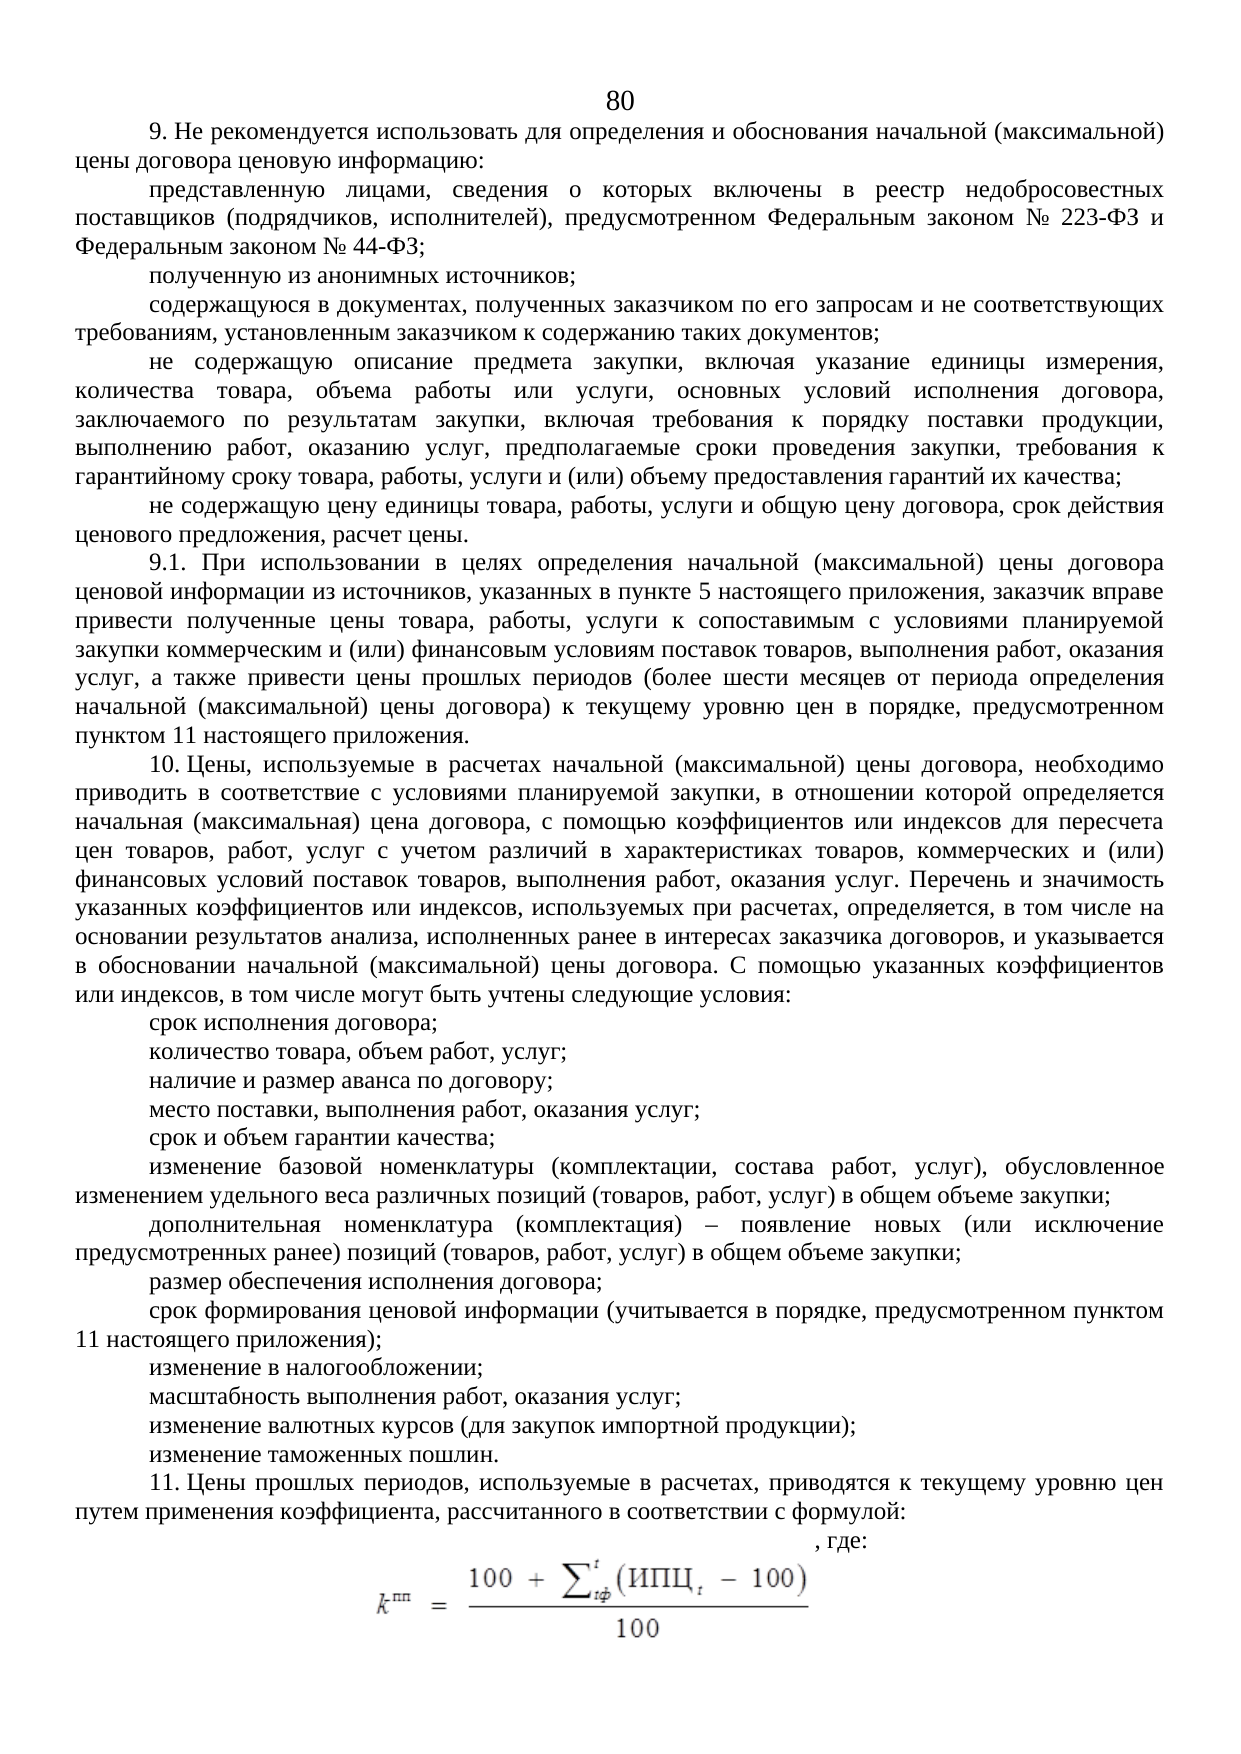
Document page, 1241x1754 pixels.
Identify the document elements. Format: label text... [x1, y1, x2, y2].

text , где: [75, 1525, 1165, 1644]
text 9. Не рекомендуется использовать для определения и обоснования начальной (максимальной) цены договора ценовую информацию: [75, 116, 1165, 174]
text 10. Цены, используемые в расчетах начальной (максимальной) цены договора, необходимо приводить в соответствие с условиями планируемой закупки, в отношении которой определяется начальная (максимальная) цена договора, с помощью коэффициентов или индексов для пересчета цен товаров, работ, услуг с учетом различий в характеристиках товаров, коммерческих и (или) финансовых условий поставок товаров, выполнения работ, оказания услуг. Перечень и значимость указанных коэффициентов или индексов, используемых при расчетах, определяется, в том числе на основании результатов анализа, исполненных ранее в интересах заказчика договоров, и указывается в обосновании начальной (максимальной) цены договора. С помощью указанных коэффициентов или индексов, в том числе могут быть учтены следующие условия: [75, 749, 1165, 1007]
text наличие и размер аванса по договору; [75, 1065, 1165, 1094]
text 11. Цены прошлых периодов, используемые в расчетах, приводятся к текущему уровню цен путем применения коэффициента, рассчитанного в соответствии с формулой: [75, 1467, 1165, 1525]
text содержащуюся в документах, полученных заказчиком по его запросам и не соответствующих требованиям, установленным заказчиком к содержанию таких документов; [75, 289, 1165, 346]
text не содержащую описание предмета закупки, включая указание единицы измерения, количества товара, объема работы или услуги, основных условий исполнения договора, заключаемого по результатам закупки, включая требования к порядку поставки продукции, выполнению работ, оказанию услуг, предполагаемые сроки проведения закупки, требования к гарантийному сроку товара, работы, услуги и (или) объему предоставления гарантий их качества; [75, 346, 1165, 490]
text изменение таможенных пошлин. [75, 1439, 1165, 1467]
text срок исполнения договора; [75, 1007, 1165, 1036]
text не содержащую цену единицы товара, работы, услуги и общую цену договора, срок действия ценового предложения, расчет цены. [75, 490, 1165, 547]
text дополнительная номенклатура (комплектация) – появление новых (или исключение предусмотренных ранее) позиций (товаров, работ, услуг) в общем объеме закупки; [75, 1209, 1165, 1266]
text место поставки, выполнения работ, оказания услуг; [75, 1094, 1165, 1122]
text масштабность выполнения работ, оказания услуг; [75, 1381, 1165, 1410]
text 9.1. При использовании в целях определения начальной (максимальной) цены договора ценовой информации из источников, указанных в пункте 5 настоящего приложения, заказчик вправе привести полученные цены товара, работы, услуги к сопоставимым с условиями планируемой закупки коммерческим и (или) финансовым условиям поставок товаров, выполнения работ, оказания услуг, а также привести цены прошлых периодов (более шести месяцев от периода определения начальной (максимальной) цены договора) к текущему уровню цен в порядке, предусмотренном пунктом 11 настоящего приложения. [75, 547, 1165, 749]
text срок и объем гарантии качества; [75, 1122, 1165, 1151]
text срок формирования ценовой информации (учитывается в порядке, предусмотренном пунктом 11 настоящего приложения); [75, 1295, 1165, 1352]
text изменение в налогообложении; [75, 1352, 1165, 1381]
text представленную лицами, сведения о которых включены в реестр недобросовестных поставщиков (подрядчиков, исполнителей), предусмотренном Федеральным законом № 223-ФЗ и Федеральным законом № 44-ФЗ; [75, 174, 1165, 260]
text количество товара, объем работ, услуг; [75, 1036, 1165, 1065]
text полученную из анонимных источников; [75, 260, 1165, 289]
text изменение базовой номенклатуры (комплектации, состава работ, услуг), обусловленное изменением удельного веса различных позиций (товаров, работ, услуг) в общем объеме закупки; [75, 1151, 1165, 1209]
text размер обеспечения исполнения договора; [75, 1266, 1165, 1295]
text изменение валютных курсов (для закупок импортной продукции); [75, 1410, 1165, 1439]
